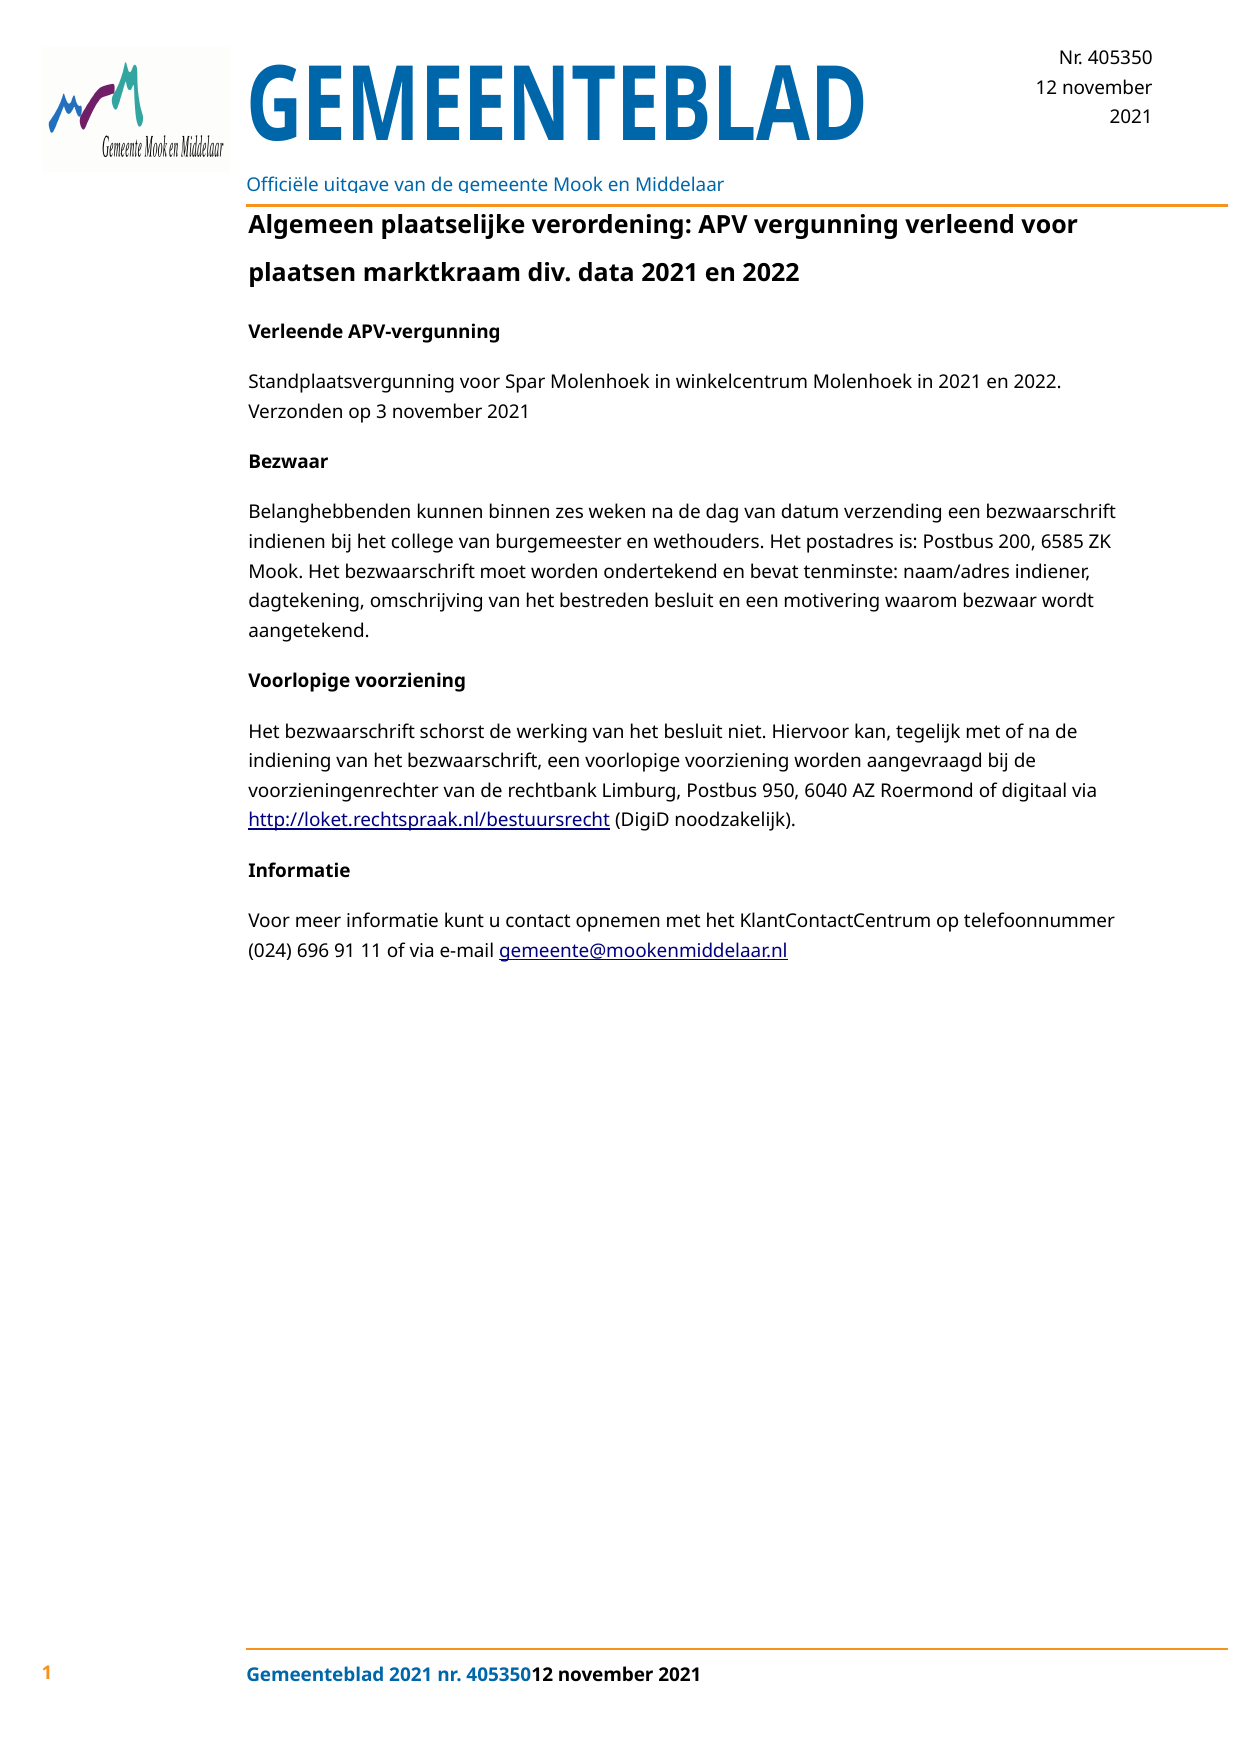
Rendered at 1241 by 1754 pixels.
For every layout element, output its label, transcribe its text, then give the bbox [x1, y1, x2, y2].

text Belanghebbenden kunnen binnen zes weken na de dag van datum verzending een bezwaarschrift indienen bij het college van burgemeester en wethouders. Het postadres is: Postbus 200, 6585 ZK Mook. Het bezwaarschrift moet worden ondertekend en bevat tenminste: naam/adres indiener, dagtekening, omschrijving van het bestreden besluit en een motivering waarom bezwaar wordt aangetekend. [248, 499, 1152, 643]
text Standplaatsvergunning voor Spar Molenhoek in winkelcentrum Molenhoek in 2021 en 2022. Verzonden op 3 november 2021 [248, 368, 1152, 424]
text Algemeen plaatselijke verordening: APV vergunning verleend voor plaatsen marktkraam div. data 2021 en 2022 [248, 207, 1152, 288]
text Verleende APV-vergunning [248, 318, 1152, 344]
text Voorlopige voorziening [248, 667, 1152, 693]
text Bezwaar [248, 448, 1152, 474]
text Informatie [248, 857, 1152, 883]
text Het bezwaarschrift schorst de werking van het besluit niet. Hiervoor kan, tegelijk met of na de indiening van het bezwaarschrift, een voorlopige voorziening worden aangevraagd bij de voorzieningenrechter van de rechtbank Limburg, Postbus 950, 6040 AZ Roermond of digitaal via http://loket.rechtspraak.nl/bestuursrecht (DigiD noodzakelijk). [248, 718, 1152, 832]
text Voor meer informatie kunt u contact opnemen met het KlantContactCentrum op telefoonnummer (024) 696 91 11 of via e-mail gemeente@mookenmiddelaar.nl [248, 907, 1152, 963]
picture [41, 47, 231, 172]
